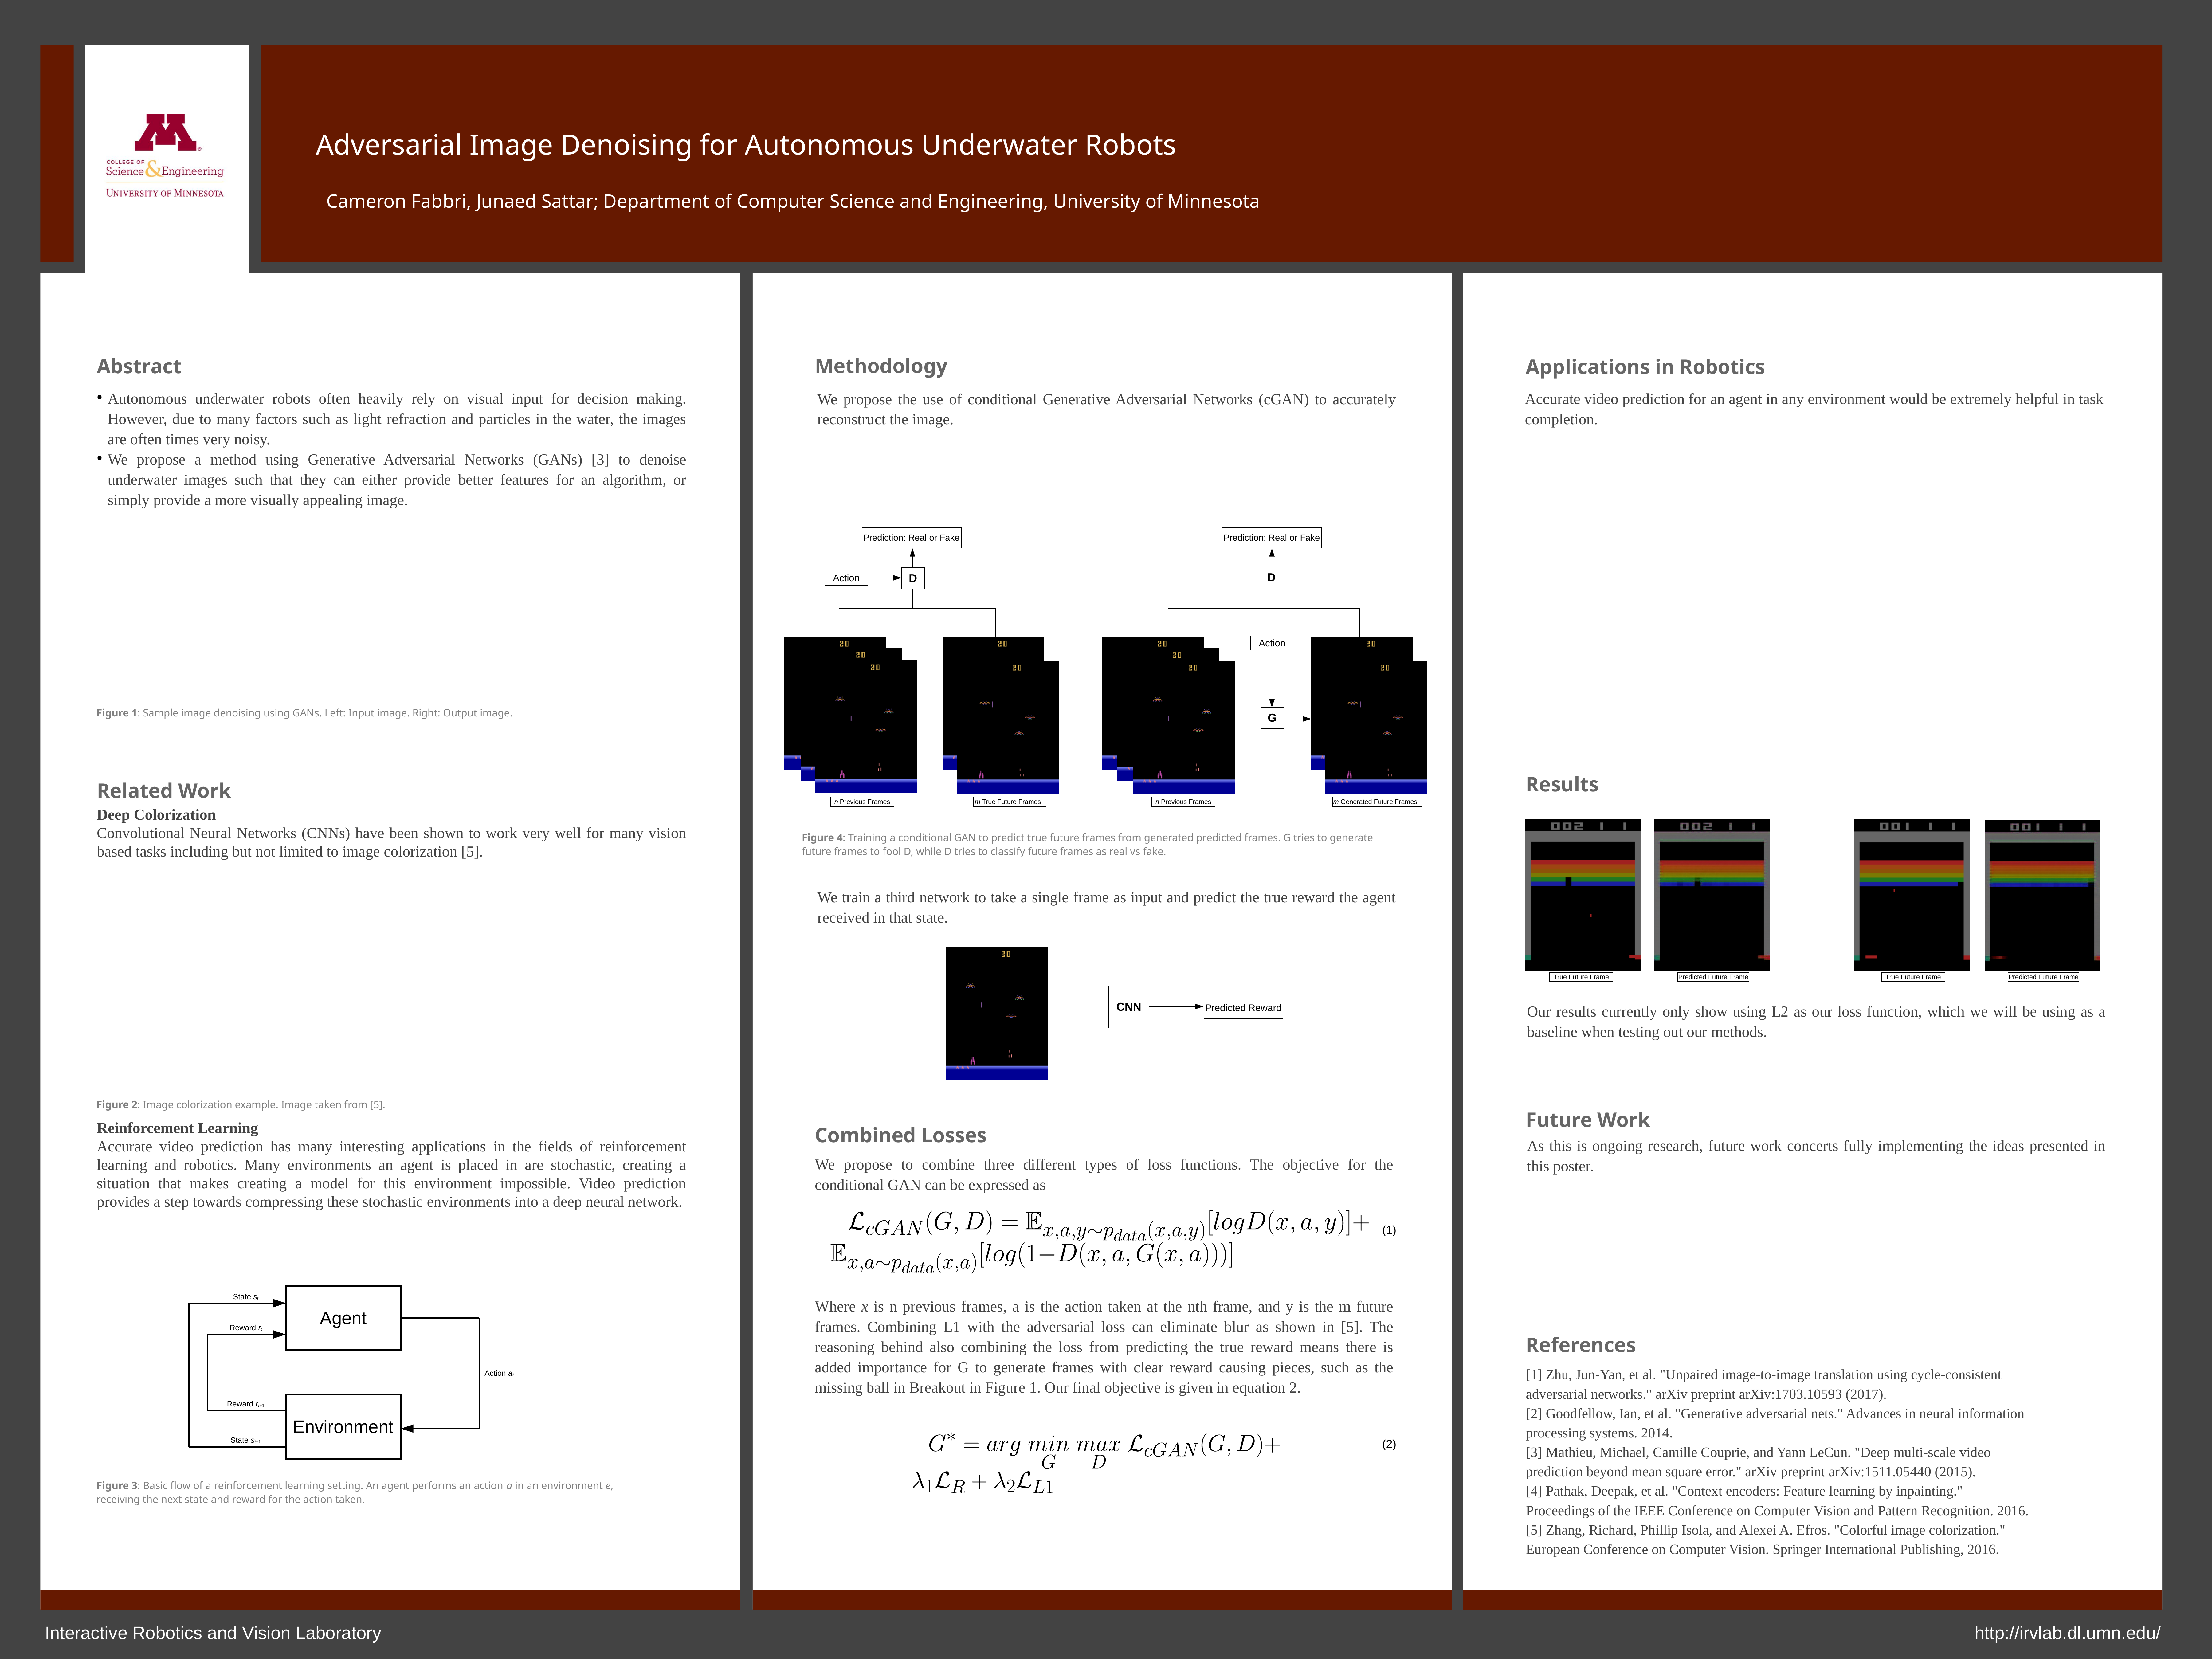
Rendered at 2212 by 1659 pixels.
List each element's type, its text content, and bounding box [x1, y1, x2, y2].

text_box Prediction: Real or Fake [862, 527, 962, 548]
text_box Combined Losses [810, 1097, 1218, 1148]
text_box True Future Frame [1549, 972, 1613, 982]
picture [1102, 637, 1235, 794]
text_box Accurate video prediction for an agent in any environment would be extremely helpful in task completion. [1509, 382, 2109, 473]
text_box Future Work [1521, 1085, 1929, 1129]
text_box Reward rt [229, 1318, 263, 1337]
text_box Figure 4: Training a conditional GAN to predict true future frames from generated predicted frames. G tries to generate future frames to fool D, while D tries to classify future frames as real vs fake. [797, 828, 1406, 861]
text_box Abstract [92, 328, 678, 401]
text_box (1) [1378, 1218, 1401, 1242]
text_box Our results currently only show using L2 as our loss function, which we will be using as a baseline when testing out our methods. [1512, 995, 2111, 1085]
picture [1311, 637, 1427, 794]
text_box m Generated Future Frames [1332, 797, 1422, 807]
text_box n Previous Frames [1151, 797, 1215, 807]
text_box Figure 2: Image colorization example. Image taken from [5]. [92, 1095, 655, 1144]
text_box Predicted Reward [1204, 997, 1283, 1019]
text_box http://irvlab.dl.umn.edu/ [1769, 1621, 2166, 1645]
text_box [1] Zhu, Jun-Yan, et al. "Unpaired image-to-image translation using cycle-consistent adversarial networks." arXiv preprint arXiv:1703.10593 (2017). [2] Goodfellow, Ian, et al. "Generative adversarial nets." Advances in neural information processing systems. 2014. [3] Mathieu, Michael, Camille Couprie, and Yann LeCun. "Deep multi-scale video prediction beyond mean square error." arXiv preprint arXiv:1511.05440 (2015). [4] Pathak, Deepak, et al. "Context encoders: Feature learning by inpainting." Proceedings of the IEEE Conference on Computer Vision and Pattern Recognition. 2016. [5] Zhang, Richard, Phillip Isola, and Alexei A. Efros. "Colorful image colorization." European Conference on Computer Vision. Springer International Publishing, 2016. [1521, 1358, 2040, 1537]
text_box Predicted Future Frame [1677, 972, 1749, 982]
text_box Cameron Fabbri, Junaed Sattar; Department of Computer Science and Engineering, University of Minnesota [322, 165, 2113, 228]
text_box References [1521, 1307, 1929, 1358]
picture [1654, 819, 1770, 971]
text_box We train a third network to take a single frame as input and predict the true reward the agent received in that state. [802, 880, 1401, 971]
text_box Methodology [810, 328, 1218, 401]
text_box Applications in Robotics [1521, 329, 1929, 382]
text_box Action [825, 571, 868, 586]
text_box D [1260, 567, 1283, 588]
text_box Interactive Robotics and Vision Laboratory [40, 1621, 438, 1645]
text_box (2) [1378, 1433, 1401, 1456]
text_box We propose to combine three different types of loss functions. The objective for the conditional GAN can be expressed as Where x is n previous frames, a is the action taken at the nth frame, and y is the m future frames. Combining L1 with the adversarial loss can eliminate blur as shown in [5]. The reasoning behind also combining the loss from predicting the true reward means there is added importance for G to generate frames with clear reward causing pieces, such as the missing ball in Breakout in Figure 1. Our final objective is given in equation 2. [799, 1148, 1398, 1238]
text_box Reward rt+1 [229, 1394, 263, 1413]
text_box [40, 45, 74, 262]
text_box As this is ongoing research, future work concerts fully implementing the ideas presented in this poster. [1512, 1129, 2111, 1220]
text_box We propose the use of conditional Generative Adversarial Networks (cGAN) to accurately reconstruct the image. [802, 382, 1401, 473]
picture [912, 1432, 1281, 1493]
picture [85, 114, 245, 197]
picture [943, 637, 1059, 794]
picture [830, 1210, 1371, 1274]
text_box [40, 45, 740, 1610]
text_box G [1261, 707, 1284, 729]
text_box Figure 3: Basic flow of a reinforcement learning setting. An agent performs an action a in an environment e, receiving the next state and reward for the action taken. [92, 1476, 655, 1525]
text_box Action at [482, 1364, 516, 1382]
picture [1525, 819, 1641, 971]
picture [946, 947, 1048, 1080]
text_box [752, 273, 1452, 1610]
text_box m True Future Frames [973, 797, 1046, 807]
text_box Deep Colorization Convolutional Neural Networks (CNNs) have been shown to work very well for many vision based tasks including but not limited to image colorization [5]. Reinforcement Learning Accurate video prediction has many interesting applications in the fields of reinforcement learning and robotics. Many environments an agent is placed in are stochastic, creating a situation that makes creating a model for this environment impossible. Video prediction provides a step towards compressing these stochastic environments into a deep neural network. [92, 800, 692, 912]
text_box Related Work [92, 752, 611, 799]
text_box True Future Frame [1881, 972, 1945, 982]
text_box Agent [286, 1286, 401, 1351]
text_box Prediction: Real or Fake [1222, 527, 1322, 548]
text_box Autonomous underwater robots often heavily rely on visual input for decision making. However, due to many factors such as light refraction and particles in the water, the images are often times very noisy. We propose a method using Generative Adversarial Networks (GANs) [3] to denoise underwater images such that they can either provide better features for an algorithm, or simply provide a more visually appealing image. [92, 382, 692, 537]
text_box CNN [1108, 986, 1149, 1028]
text_box State st+1 [229, 1431, 263, 1449]
text_box [261, 45, 2163, 262]
text_box Predicted Future Frame [2008, 972, 2079, 982]
picture [1985, 820, 2100, 971]
text_box D [901, 567, 925, 589]
text_box Figure 1: Sample image denoising using GANs. Left: Input image. Right: Output image. [92, 703, 636, 752]
text_box State st [229, 1288, 263, 1306]
text_box n Previous Frames [830, 797, 894, 807]
text_box [1463, 273, 2163, 1610]
text_box Adversarial Image Denoising for Autonomous Underwater Robots [311, 93, 1847, 196]
picture [1854, 819, 1970, 971]
text_box Environment [286, 1394, 401, 1459]
picture [784, 637, 917, 793]
text_box Action [1250, 636, 1294, 650]
text_box Results [1521, 746, 1929, 819]
